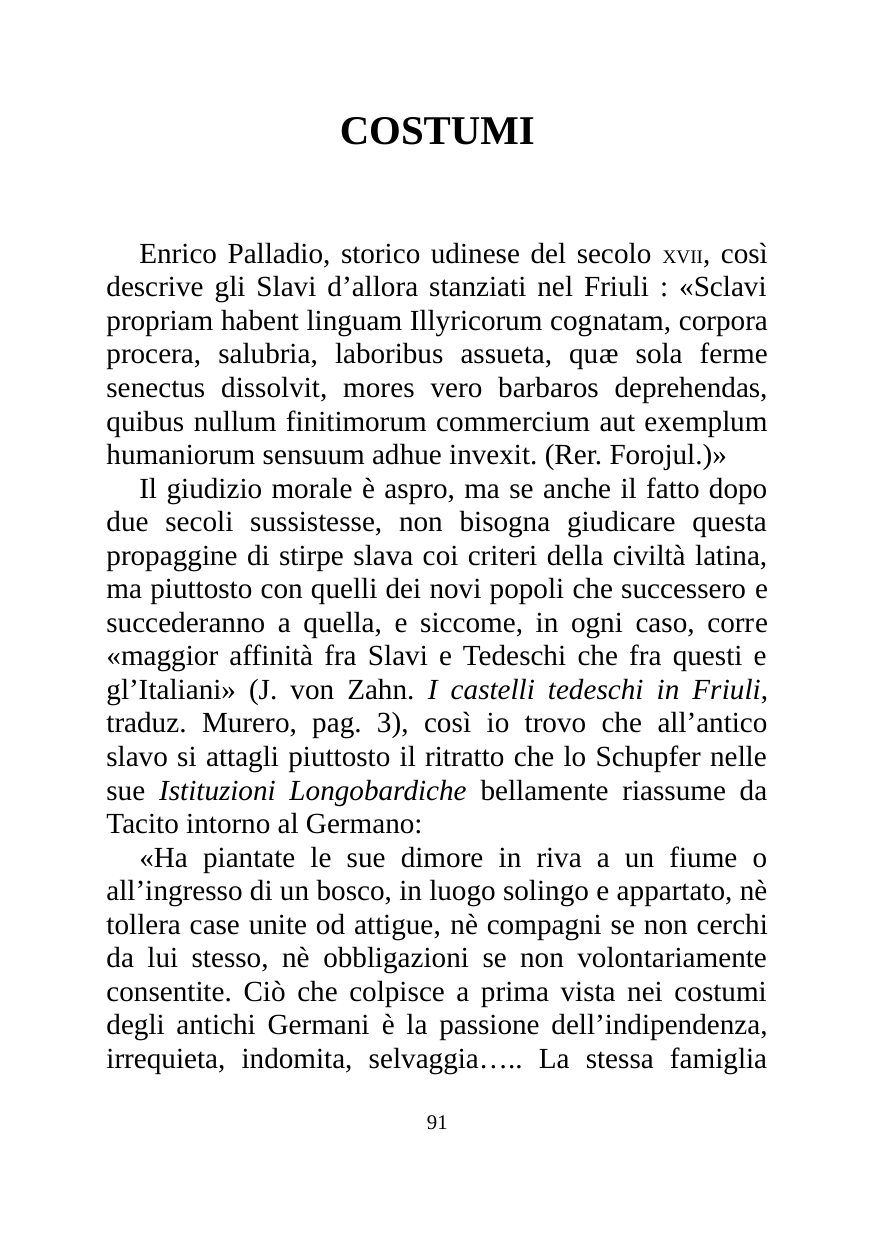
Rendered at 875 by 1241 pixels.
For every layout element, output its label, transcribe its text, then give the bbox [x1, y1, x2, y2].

subtitle COSTUMI [106, 106, 768, 153]
text Enrico Palladio, storico udinese del secolo xvii, così descrive gli Slavi d’allora stanziati nel Friuli : «Sclavi propriam habent linguam Illyricorum cognatam, corpora procera, salubria, laboribus assueta, quæ sola ferme senectus dissolvit, mores vero barbaros deprehendas, quibus nullum finitimorum commercium aut exemplum humaniorum sensuum adhue invexit. (Rer. Forojul.)» [106, 236, 768, 471]
text Il giudizio morale è aspro, ma se anche il fatto dopo due secoli sussistesse, non bisogna giudicare questa propaggine di stirpe slava coi criteri della civiltà latina, ma piuttosto con quelli dei novi popoli che successero e succederanno a quella, e siccome, in ogni caso, corre «maggior affinità fra Slavi e Tedeschi che fra questi e gl’Italiani» (J. von Zahn. I castelli tedeschi in Friuli, traduz. Murero, pag. 3), così io trovo che all’antico slavo si attagli piuttosto il ritratto che lo Schupfer nelle sue Istituzioni Longobardiche bellamente riassume da Tacito intorno al Germano: [106, 471, 768, 840]
text «Ha piantate le sue dimore in riva a un fiume o all’ingresso di un bosco, in luogo solingo e appartato, nè tollera case unite od attigue, nè compagni se non cerchi da lui stesso, nè obbligazioni se non volontariamente consentite. Ciò che colpisce a prima vista nei costumi degli antichi Germani è la passione dell’indipendenza, irrequieta, indomita, selvaggia….. La stessa famiglia [106, 840, 768, 1074]
